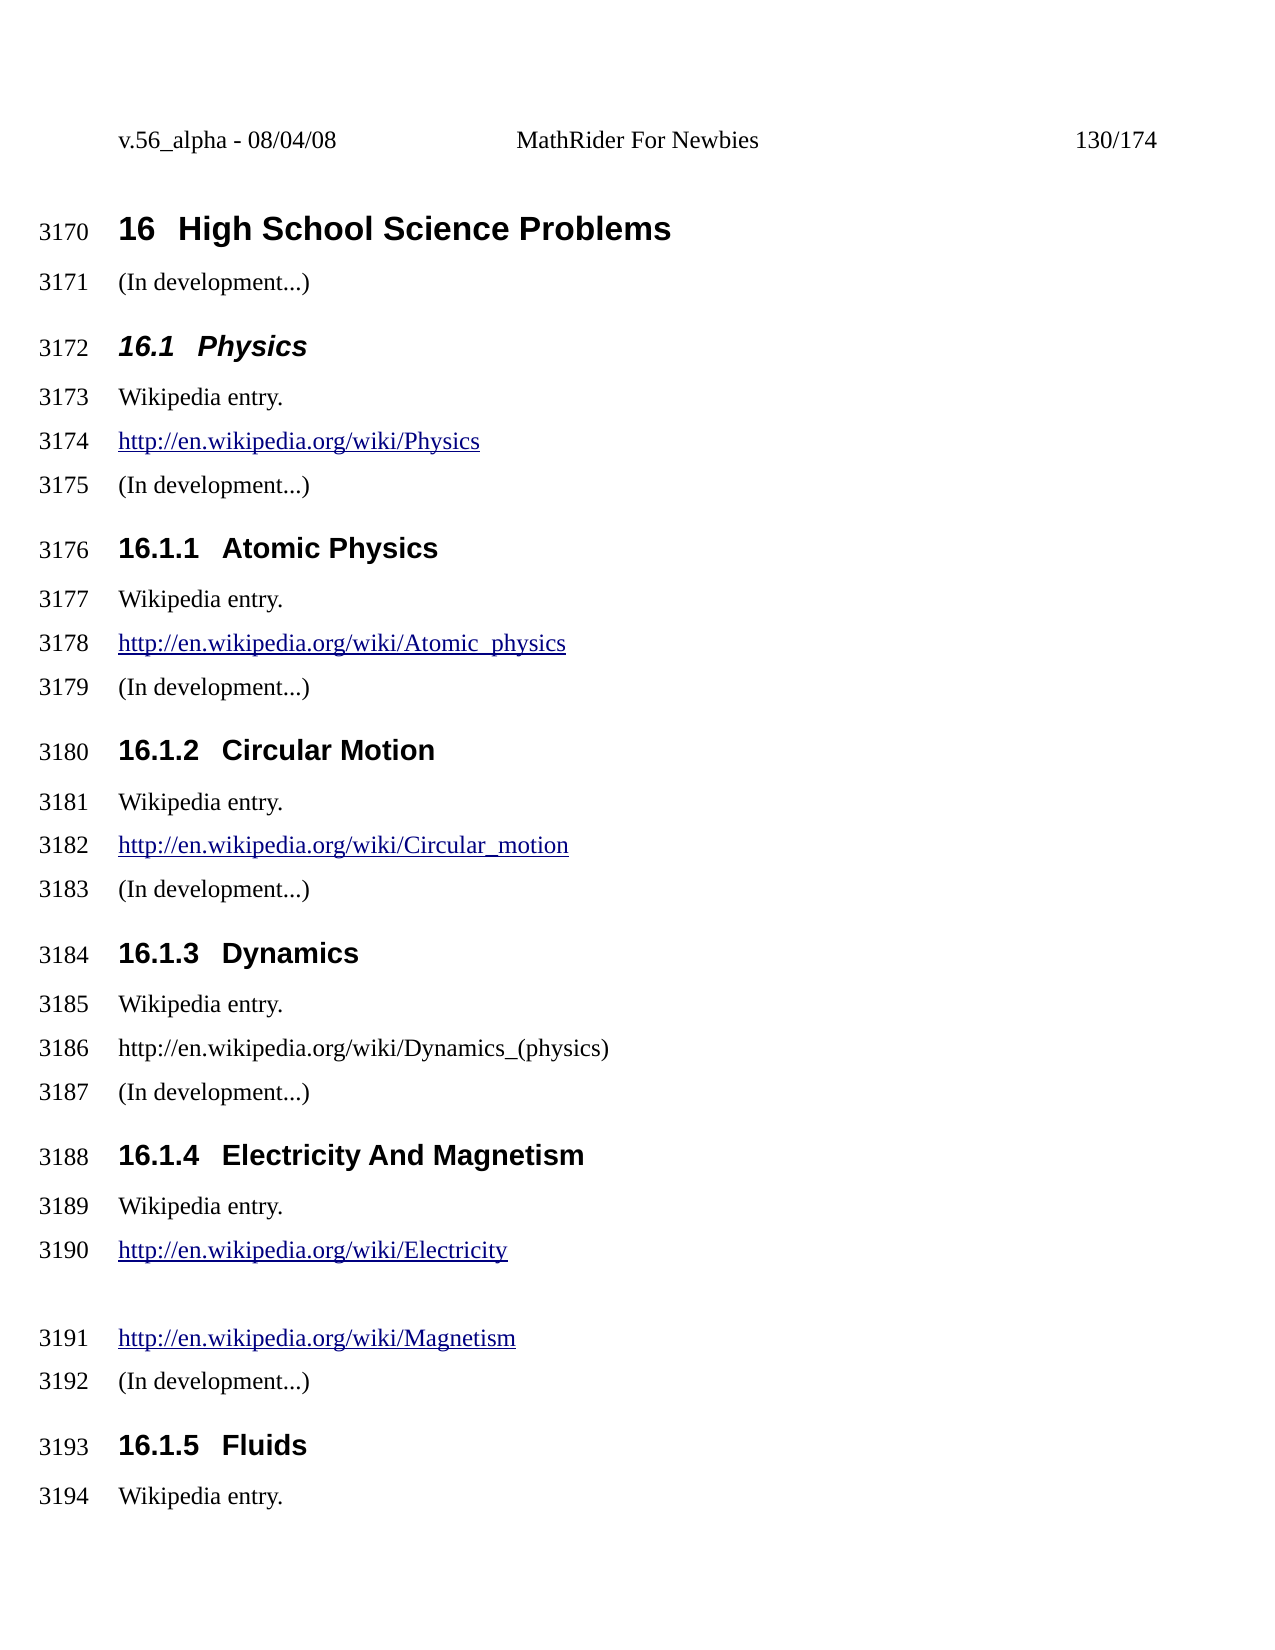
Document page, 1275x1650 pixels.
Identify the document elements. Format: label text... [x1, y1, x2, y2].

subtitle Atomic Physics [118, 531, 1157, 564]
text (In development...) [118, 267, 1157, 296]
text Wikipedia entry. [118, 1481, 1157, 1510]
subtitle Fluids [118, 1428, 1157, 1461]
text (In development...) [118, 874, 1157, 903]
text http://en.wikipedia.org/wiki/Dynamics_(physics) [118, 1033, 1157, 1062]
text (In development...) [118, 1366, 1157, 1395]
text http://en.wikipedia.org/wiki/Electricity [118, 1235, 1157, 1264]
subtitle Circular Motion [118, 733, 1157, 767]
subtitle Physics [118, 329, 1157, 362]
text Wikipedia entry. [118, 989, 1157, 1018]
text (In development...) [118, 470, 1157, 498]
subtitle High School Science Problems [118, 209, 1157, 247]
text http://en.wikipedia.org/wiki/Magnetism [118, 1323, 1157, 1351]
text Wikipedia entry. [118, 787, 1157, 816]
text Wikipedia entry. [118, 1191, 1157, 1220]
text http://en.wikipedia.org/wiki/Atomic_physics [118, 628, 1157, 657]
text http://en.wikipedia.org/wiki/Circular_motion [118, 831, 1157, 859]
text (In development...) [118, 1077, 1157, 1105]
subtitle Dynamics [118, 936, 1157, 969]
text (In development...) [118, 672, 1157, 701]
text Wikipedia entry. [118, 584, 1157, 613]
subtitle Electricity And Magnetism [118, 1138, 1157, 1171]
text http://en.wikipedia.org/wiki/Physics [118, 426, 1157, 455]
text Wikipedia entry. [118, 382, 1157, 411]
